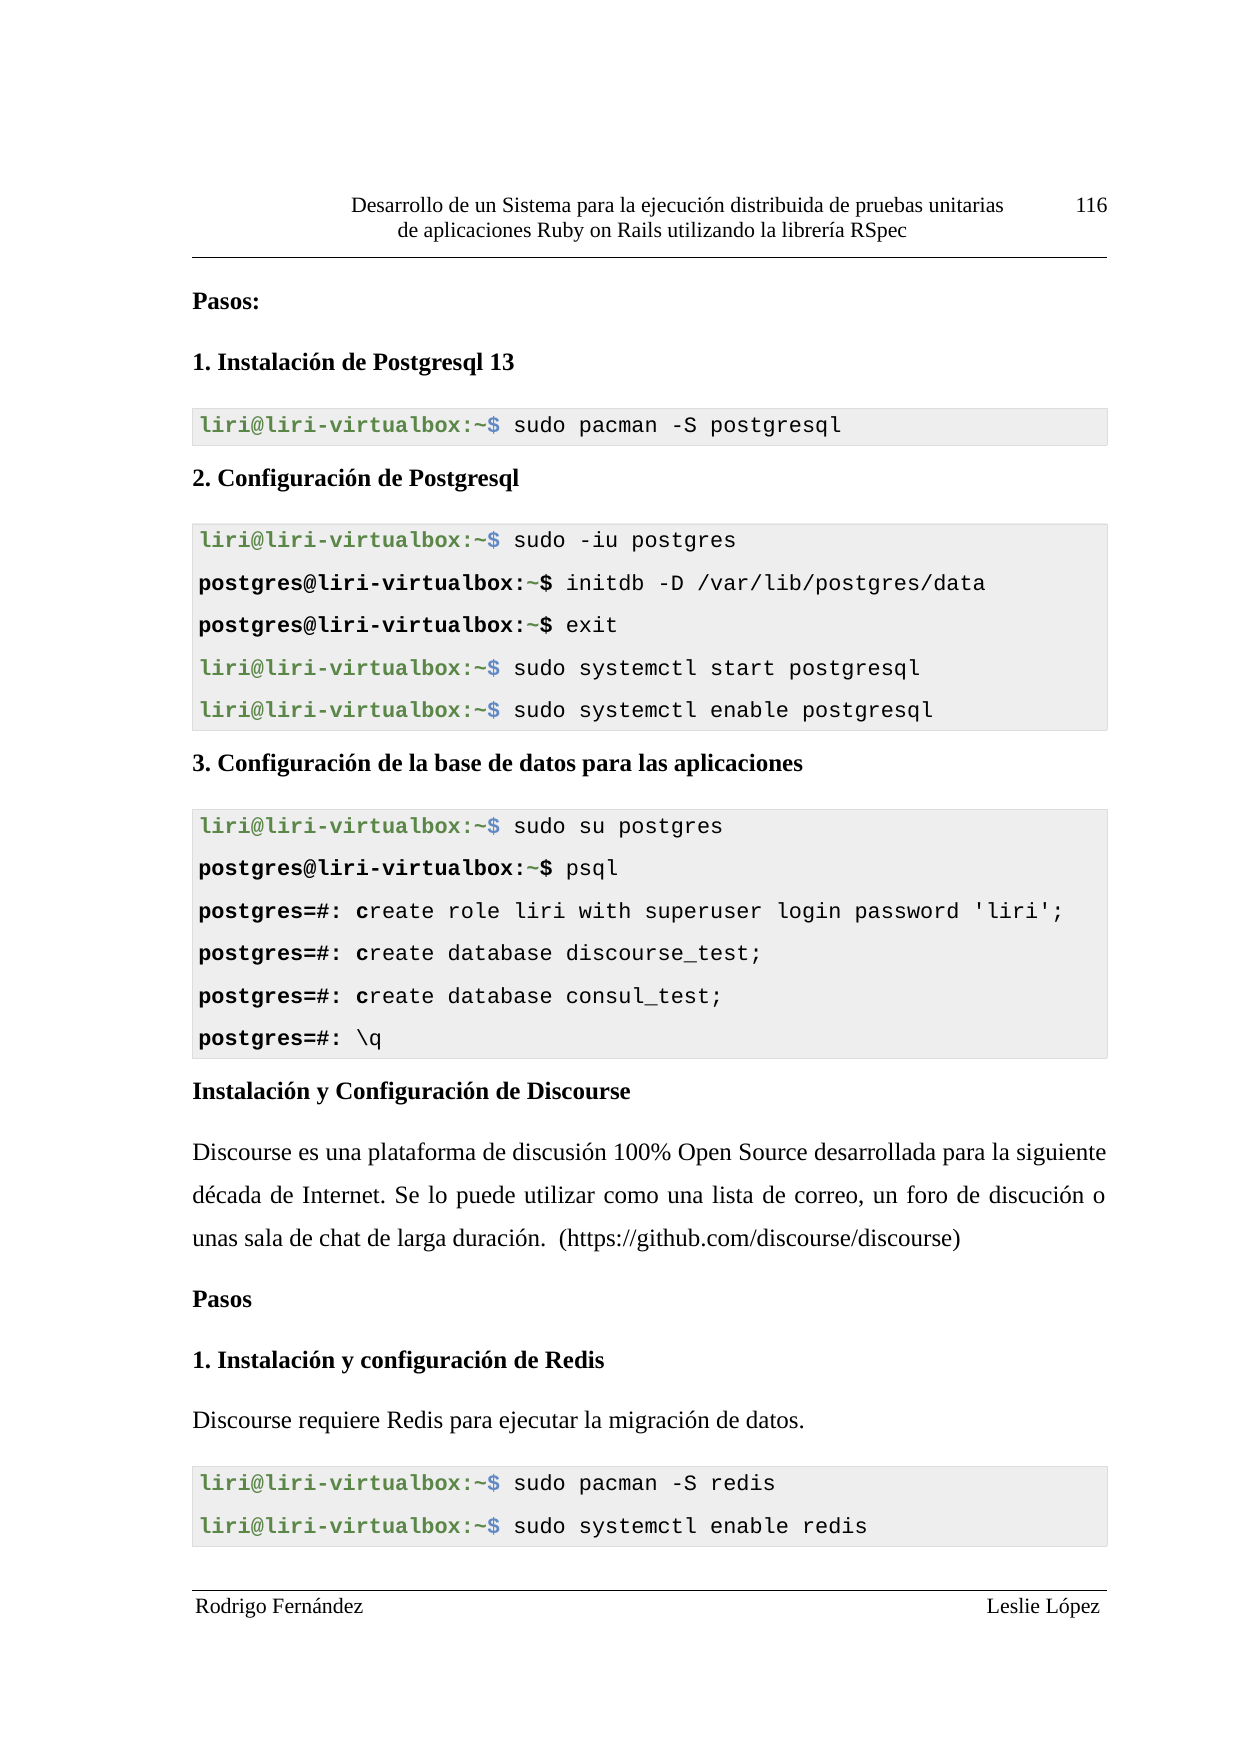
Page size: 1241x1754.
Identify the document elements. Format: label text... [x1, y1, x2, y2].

text postgres@liri-virtualbox:~$ psql [193, 851, 1107, 882]
text Instalación y Configuración de Discourse [192, 1076, 1107, 1105]
text liri@liri-virtualbox:~$ sudo -iu postgres [193, 525, 1107, 554]
text liri@liri-virtualbox:~$ sudo systemctl start postgresql [193, 651, 1107, 682]
text liri@liri-virtualbox:~$ sudo pacman -S postgresql [193, 409, 1107, 445]
text postgres@liri-virtualbox:~$ exit [193, 608, 1107, 639]
text liri@liri-virtualbox:~$ sudo su postgres [193, 810, 1107, 840]
text liri@liri-virtualbox:~$ sudo pacman -S redis [193, 1467, 1107, 1497]
text 1. Instalación de Postgresql 13 [192, 347, 1107, 376]
text liri@liri-virtualbox:~$ sudo systemctl enable postgresql [193, 693, 1107, 730]
text postgres=#: create role liri with superuser login password 'liri'; [193, 894, 1107, 925]
text postgres=#: create database consul_test; [193, 979, 1107, 1010]
text Discourse requiere Redis para ejecutar la migración de datos. [192, 1406, 1107, 1434]
text liri@liri-virtualbox:~$ sudo systemctl enable redis [193, 1509, 1107, 1546]
text postgres=#: create database discourse_test; [193, 936, 1107, 967]
text postgres@liri-virtualbox:~$ initdb -D /var/lib/postgres/data [193, 566, 1107, 597]
text postgres=#: \q [193, 1021, 1107, 1058]
text 2. Configuración de Postgresql [192, 463, 1107, 491]
text 3. Configuración de la base de datos para las aplicaciones [192, 748, 1107, 777]
text Pasos [192, 1284, 1107, 1313]
text Discourse es una plataforma de discusión 100% Open Source desarrollada para la siguiente década de Internet. Se lo puede utilizar como una lista de correo, un foro de discución o unas sala de chat de larga duración. (https://github.com/discourse/discourse) [192, 1137, 1107, 1252]
text 1. Instalación y configuración de Redis [192, 1345, 1107, 1373]
text Pasos: [192, 286, 1107, 315]
